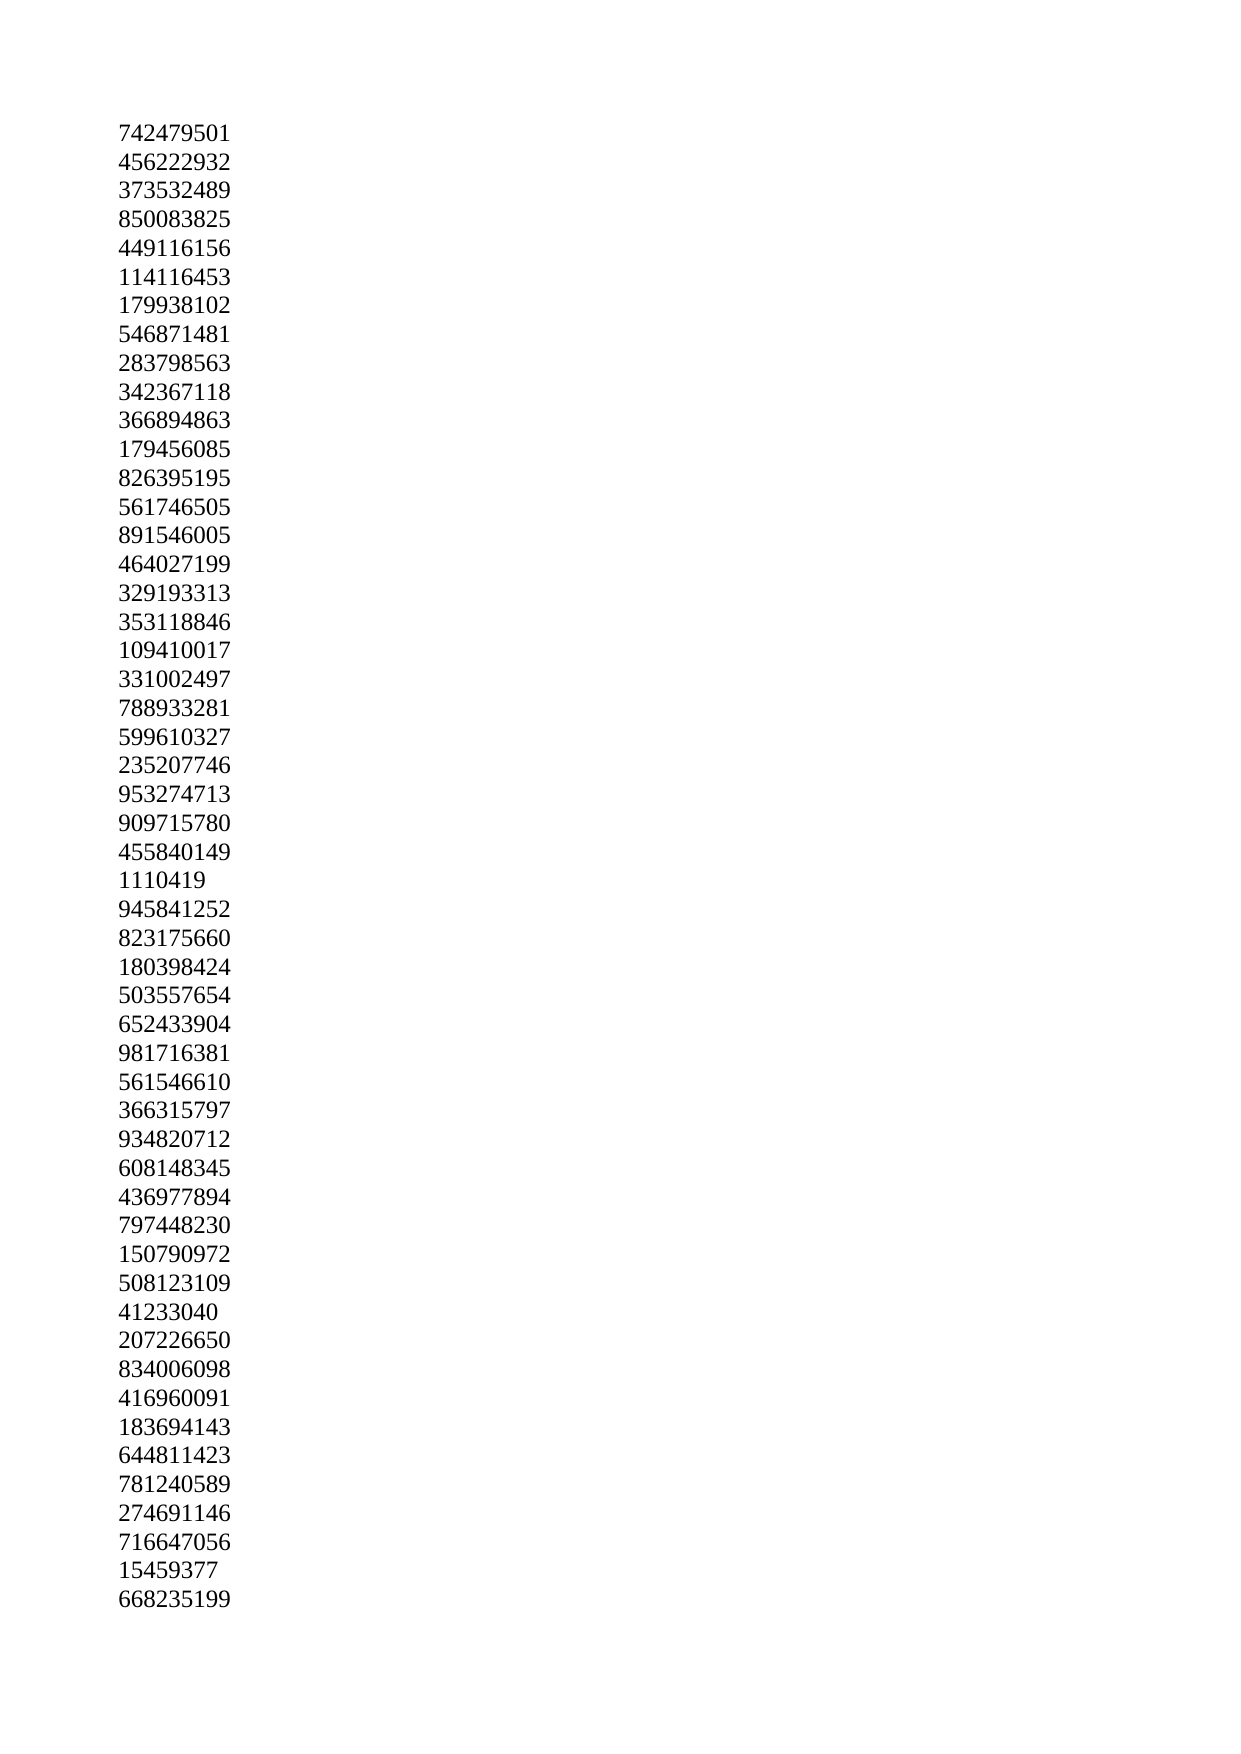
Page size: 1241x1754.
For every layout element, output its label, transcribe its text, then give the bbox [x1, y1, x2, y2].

table_cell 644811423 [118, 1441, 1122, 1469]
table_cell 456222932 [118, 147, 1122, 176]
table_cell 331002497 [118, 664, 1122, 693]
table_cell 503557654 [118, 981, 1122, 1009]
table_cell 15459377 [118, 1556, 1122, 1584]
table_cell 235207746 [118, 751, 1122, 779]
table_cell 353118846 [118, 607, 1122, 636]
table_cell 366315797 [118, 1096, 1122, 1124]
table_cell 179938102 [118, 291, 1122, 319]
table_cell 788933281 [118, 693, 1122, 722]
table_cell 508123109 [118, 1268, 1122, 1297]
table_cell 207226650 [118, 1326, 1122, 1354]
table_cell 329193313 [118, 578, 1122, 607]
table_cell 561546610 [118, 1067, 1122, 1096]
table_cell 716647056 [118, 1527, 1122, 1556]
table_cell 449116156 [118, 233, 1122, 262]
table_cell 834006098 [118, 1354, 1122, 1383]
table_cell 934820712 [118, 1124, 1122, 1153]
table_cell 652433904 [118, 1009, 1122, 1038]
table_cell 850083825 [118, 204, 1122, 233]
table_cell 1110419 [118, 866, 1122, 894]
table_cell 561746505 [118, 492, 1122, 521]
table_cell 455840149 [118, 837, 1122, 866]
table_cell 183694143 [118, 1412, 1122, 1441]
table_cell 373532489 [118, 176, 1122, 204]
table_cell 274691146 [118, 1498, 1122, 1527]
table_cell 342367118 [118, 377, 1122, 406]
table_cell 823175660 [118, 923, 1122, 952]
table_cell 109410017 [118, 636, 1122, 664]
table_cell 179456085 [118, 434, 1122, 463]
table_cell 114116453 [118, 262, 1122, 291]
table_cell 608148345 [118, 1153, 1122, 1182]
table_cell 668235199 [118, 1584, 1122, 1613]
table_cell 781240589 [118, 1469, 1122, 1498]
table_cell 180398424 [118, 952, 1122, 981]
table_cell 797448230 [118, 1211, 1122, 1239]
table_cell 283798563 [118, 348, 1122, 377]
table_cell 945841252 [118, 894, 1122, 923]
table_cell 909715780 [118, 808, 1122, 837]
table_cell 546871481 [118, 319, 1122, 348]
table_cell 416960091 [118, 1383, 1122, 1412]
table_cell 826395195 [118, 463, 1122, 492]
table_cell 981716381 [118, 1038, 1122, 1067]
table_cell 464027199 [118, 549, 1122, 578]
table_cell 599610327 [118, 722, 1122, 751]
table_cell 150790972 [118, 1239, 1122, 1268]
table_cell 953274713 [118, 779, 1122, 808]
table_cell 742479501 [118, 118, 1122, 147]
table_cell 891546005 [118, 521, 1122, 549]
table_cell 41233040 [118, 1297, 1122, 1326]
table_cell 366894863 [118, 406, 1122, 434]
table_cell 436977894 [118, 1182, 1122, 1211]
